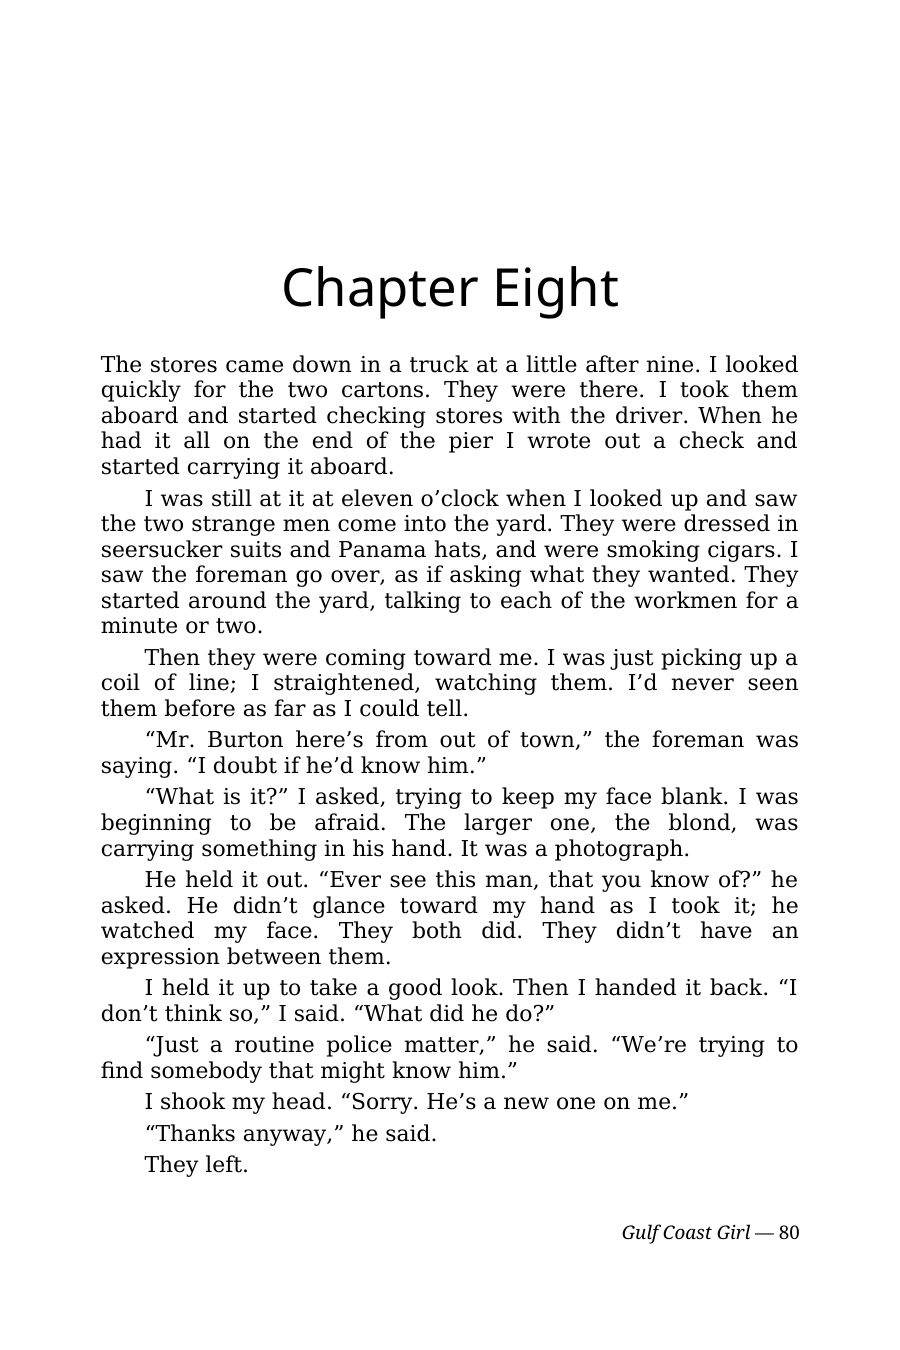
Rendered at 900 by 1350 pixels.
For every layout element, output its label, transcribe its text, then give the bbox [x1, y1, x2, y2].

text The stores came down in a truck at a little after nine. I looked quickly for the two cartons. They were there. I took them aboard and started checking stores with the driver. When he had it all on the end of the pier I wrote out a check and started carrying it aboard. [101, 352, 799, 480]
text “Thanks anyway,” he said. [101, 1121, 799, 1147]
subtitle Chapter Eight [101, 251, 799, 322]
text They left. [101, 1153, 799, 1178]
text I held it up to take a good look. Then I handed it back. “I don’t think so,” I said. “What did he do?” [101, 975, 799, 1026]
text I was still at it at eleven o’clock when I looked up and saw the two strange men come into the yard. They were dressed in seersucker suits and Panama hats, and were smoking cigars. I saw the foreman go over, as if asking what they wanted. They started around the yard, talking to each of the workmen for a minute or two. [101, 486, 799, 639]
text I shook my head. “Sorry. He’s a new one on me.” [101, 1089, 799, 1115]
text “Just a routine police matter,” he said. “We’re trying to find somebody that might know him.” [101, 1032, 799, 1083]
text “Mr. Burton here’s from out of town,” the foreman was saying. “I doubt if he’d know him.” [101, 727, 799, 778]
text “What is it?” I asked, trying to keep my face blank. I was beginning to be afraid. The larger one, the blond, was carrying something in his hand. It was a photograph. [101, 784, 799, 861]
text He held it out. “Ever see this man, that you know of?” he asked. He didn’t glance toward my hand as I took it; he watched my face. They both did. They didn’t have an expression between them. [101, 867, 799, 969]
text Then they were coming toward me. I was just picking up a coil of line; I straightened, watching them. I’d never seen them before as far as I could tell. [101, 645, 799, 721]
